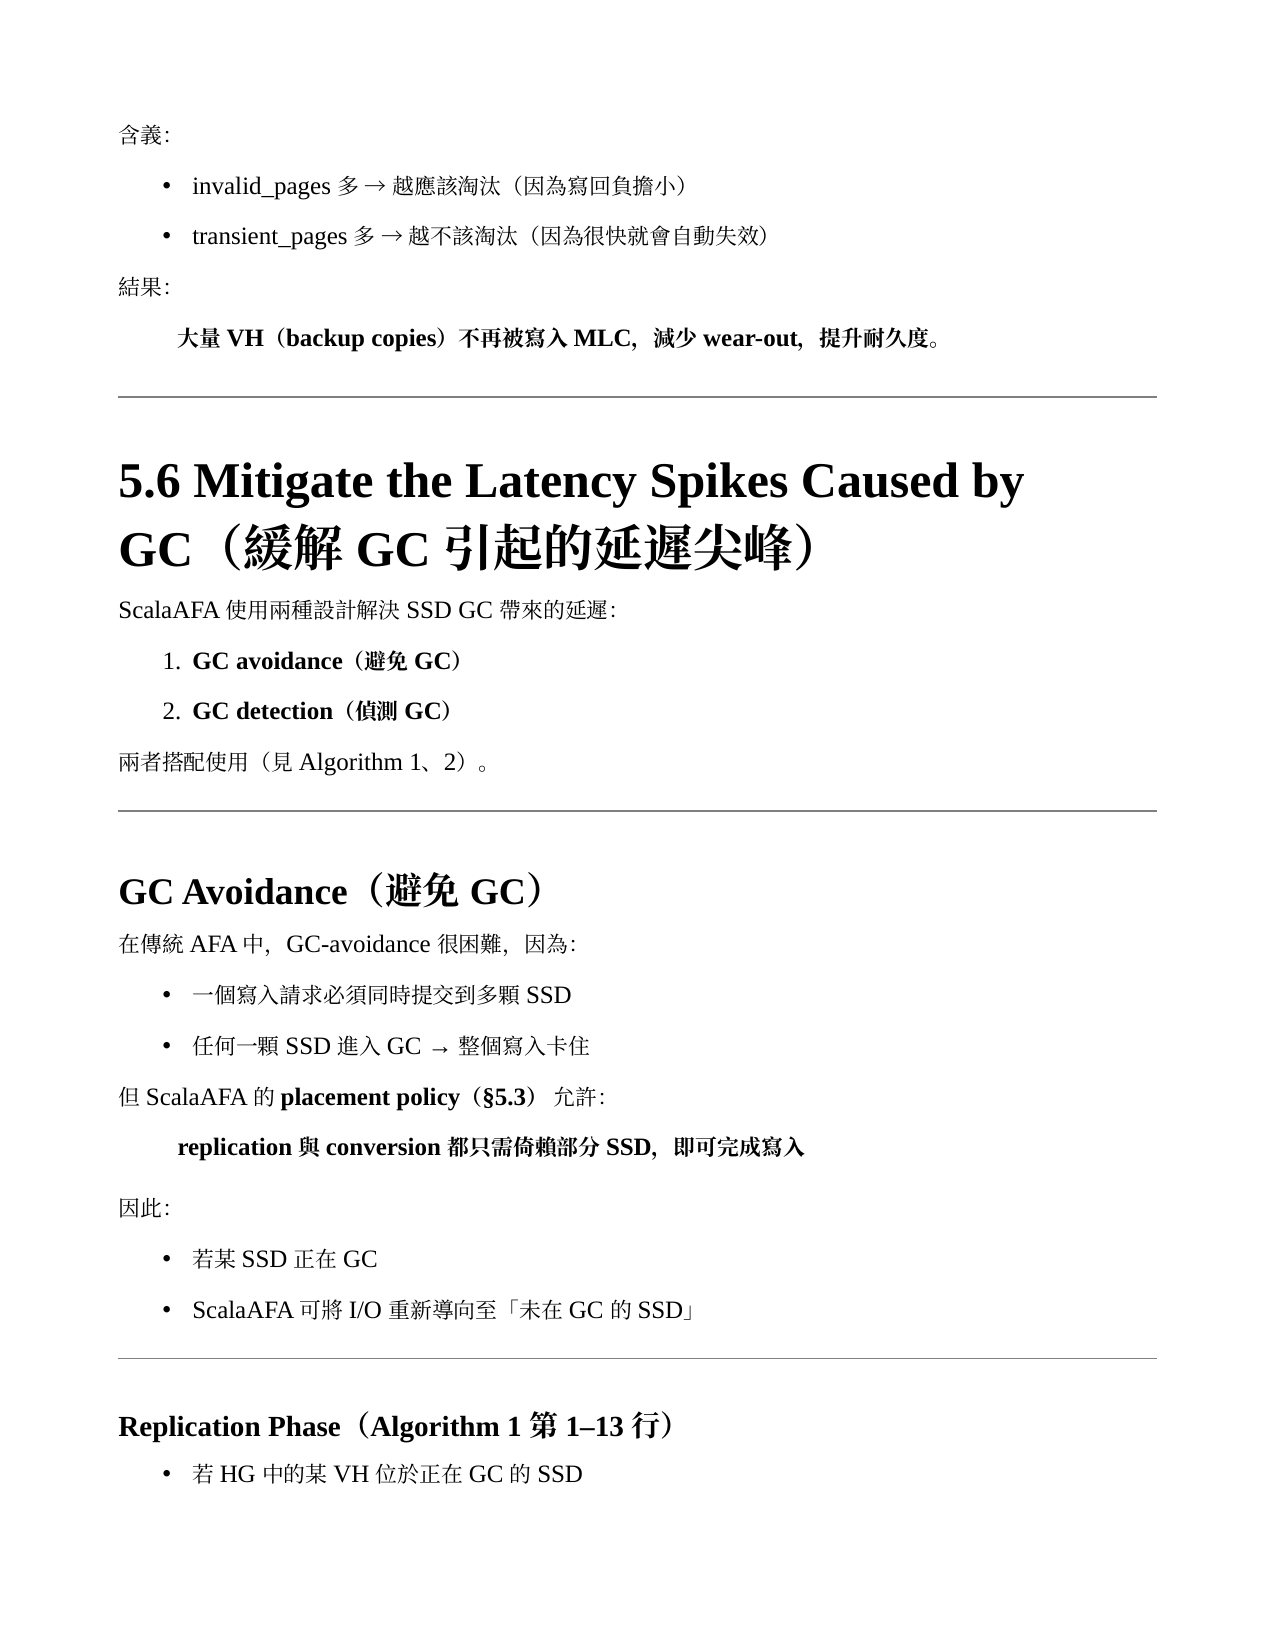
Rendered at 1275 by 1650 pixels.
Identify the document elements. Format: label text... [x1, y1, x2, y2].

text 結果： [118, 270, 1157, 302]
list 一個寫入請求必須同時提交到多顆 SSD [162, 978, 1157, 1010]
list 若 HG 中的某 VH 位於正在 GC 的 SSD [162, 1457, 1157, 1488]
text 大量 VH（backup copies）不再被寫入 MLC，減少 wear-out，提升耐久度。 [177, 321, 1098, 352]
list 若某 SSD 正在 GC [162, 1242, 1157, 1273]
text 含義： [118, 118, 1157, 149]
text 在傳統 AFA 中，GC-avoidance 很困難，因為： [118, 927, 1157, 959]
subtitle GC Avoidance（避免 GC） [118, 861, 1157, 915]
list 任何一顆 SSD 進入 GC → 整個寫入卡住 [162, 1029, 1157, 1060]
text 但 ScalaAFA 的 placement policy（§5.3） 允許： [118, 1080, 1157, 1111]
text 因此： [118, 1191, 1157, 1223]
list transient_pages 多 → 越不該淘汰（因為很快就會自動失效） [162, 219, 1157, 251]
subtitle 5.6 Mitigate the Latency Spikes Caused by GC（緩解 GC 引起的延遲尖峰） [118, 451, 1157, 581]
text 兩者搭配使用（見 Algorithm 1、2）。 [118, 745, 1157, 777]
list GC detection（偵測 GC） [162, 694, 1157, 726]
list ScalaAFA 可將 I/O 重新導向至「未在 GC 的 SSD」 [162, 1293, 1157, 1324]
subtitle Replication Phase（Algorithm 1 第 1–13 行） [118, 1402, 1157, 1444]
text ScalaAFA 使用兩種設計解決 SSD GC 帶來的延遲： [118, 593, 1157, 624]
text replication 與 conversion 都只需倚賴部分 SSD，即可完成寫入 [177, 1130, 1098, 1162]
list invalid_pages 多 → 越應該淘汰（因為寫回負擔小） [162, 169, 1157, 200]
list GC avoidance（避免 GC） [162, 644, 1157, 675]
